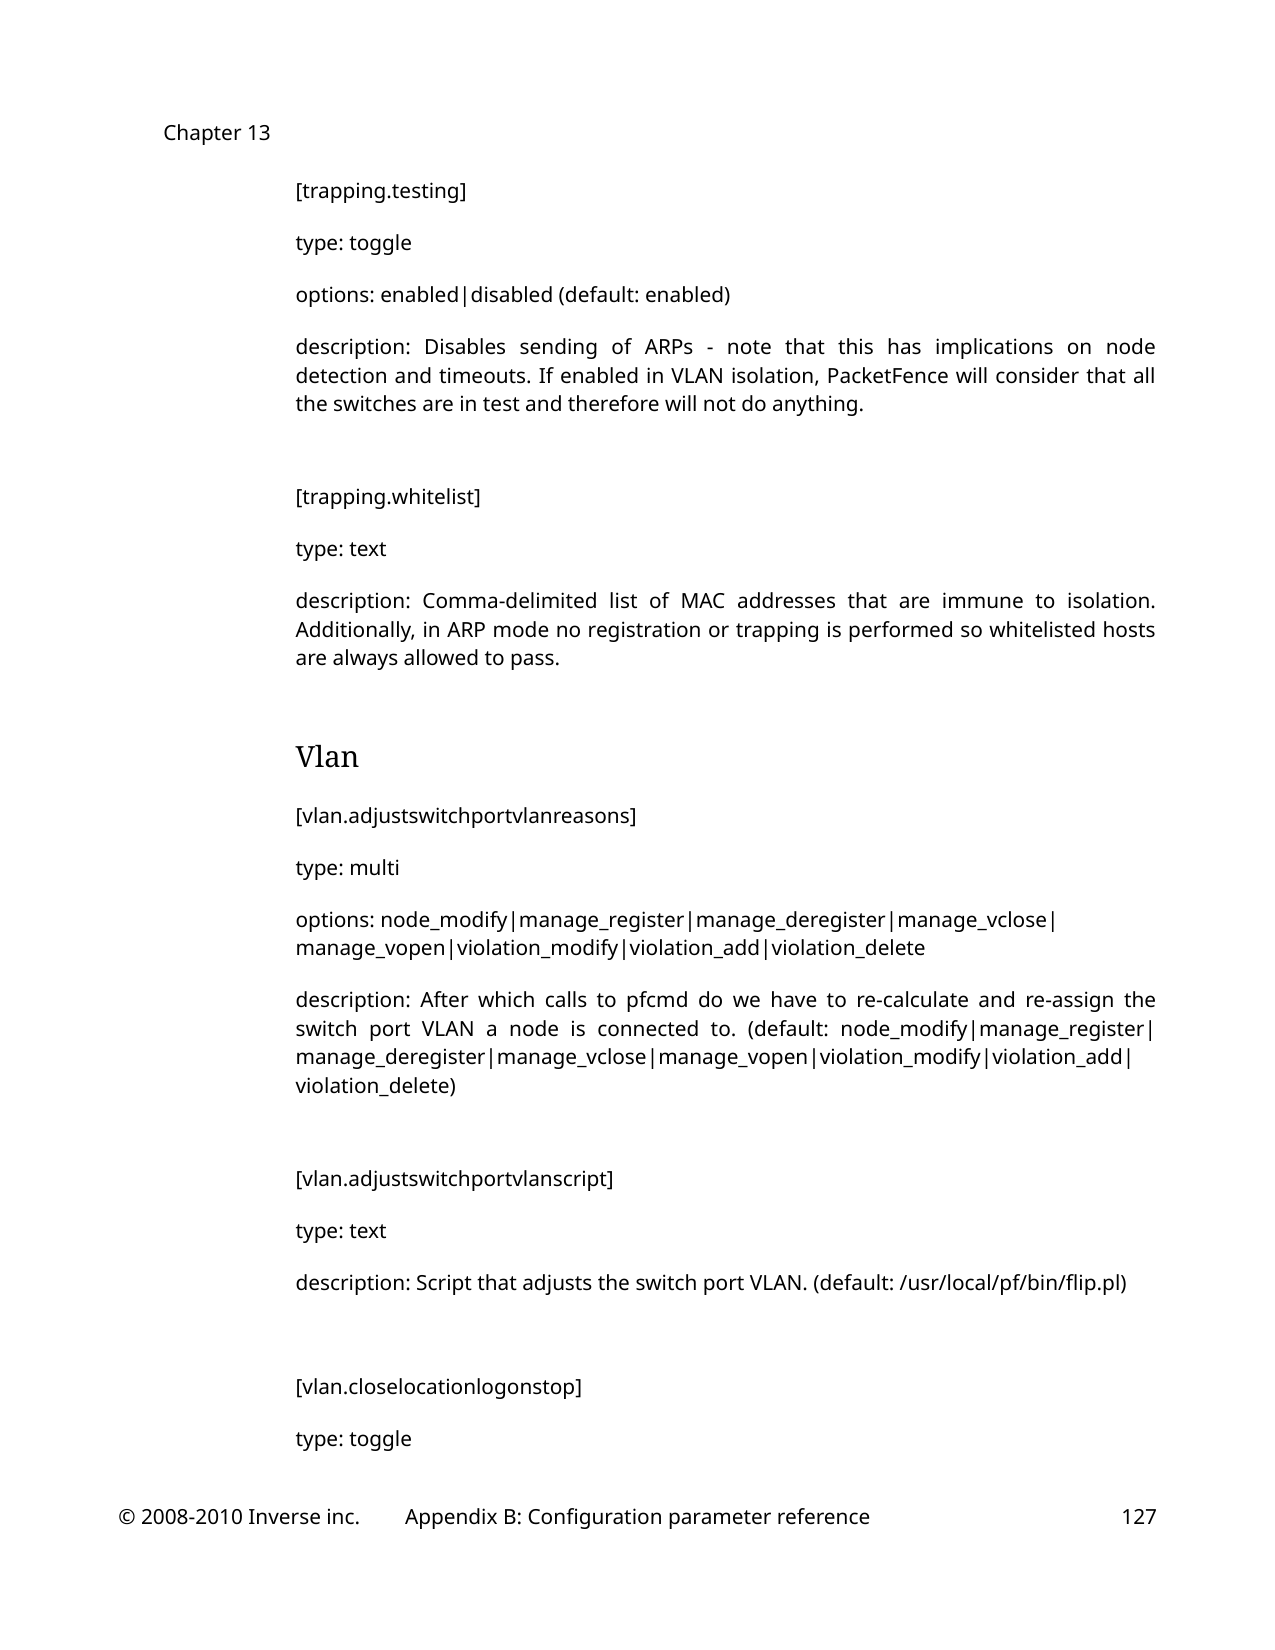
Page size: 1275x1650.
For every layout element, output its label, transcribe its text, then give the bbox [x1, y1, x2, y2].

text type: toggle [295, 228, 1157, 257]
text [vlan.closelocationlogonstop] [295, 1372, 1157, 1401]
text [trapping.whitelist] [295, 482, 1157, 511]
text [trapping.testing] [295, 176, 1157, 204]
text type: text [295, 1216, 1157, 1244]
text description: Comma-delimited list of MAC addresses that are immune to isolation. Additionally, in ARP mode no registration or trapping is performed so whitelisted hosts are always allowed to pass. [295, 586, 1157, 672]
text description: After which calls to pfcmd do we have to re-calculate and re-assign the switch port VLAN a node is connected to. (default: node_modify|manage_register|manage_deregister|manage_vclose|manage_vopen|violation_modify|violation_add|violation_delete) [295, 985, 1157, 1099]
text [vlan.adjustswitchportvlanscript] [295, 1164, 1157, 1192]
subtitle Vlan [295, 736, 1157, 776]
text options: enabled|disabled (default: enabled) [295, 280, 1157, 309]
text type: multi [295, 853, 1157, 881]
text type: text [295, 534, 1157, 563]
text options: node_modify|manage_register|manage_deregister|manage_vclose|manage_vopen|violation_modify|violation_add|violation_delete [295, 905, 1157, 962]
text [vlan.adjustswitchportvlanreasons] [295, 801, 1157, 829]
text type: toggle [295, 1424, 1157, 1453]
text description: Disables sending of ARPs - note that this has implications on node detection and timeouts. If enabled in VLAN isolation, PacketFence will consider that all the switches are in test and therefore will not do anything. [295, 332, 1157, 418]
text description: Script that adjusts the switch port VLAN. (default: /usr/local/pf/bin/flip.pl) [295, 1268, 1157, 1296]
